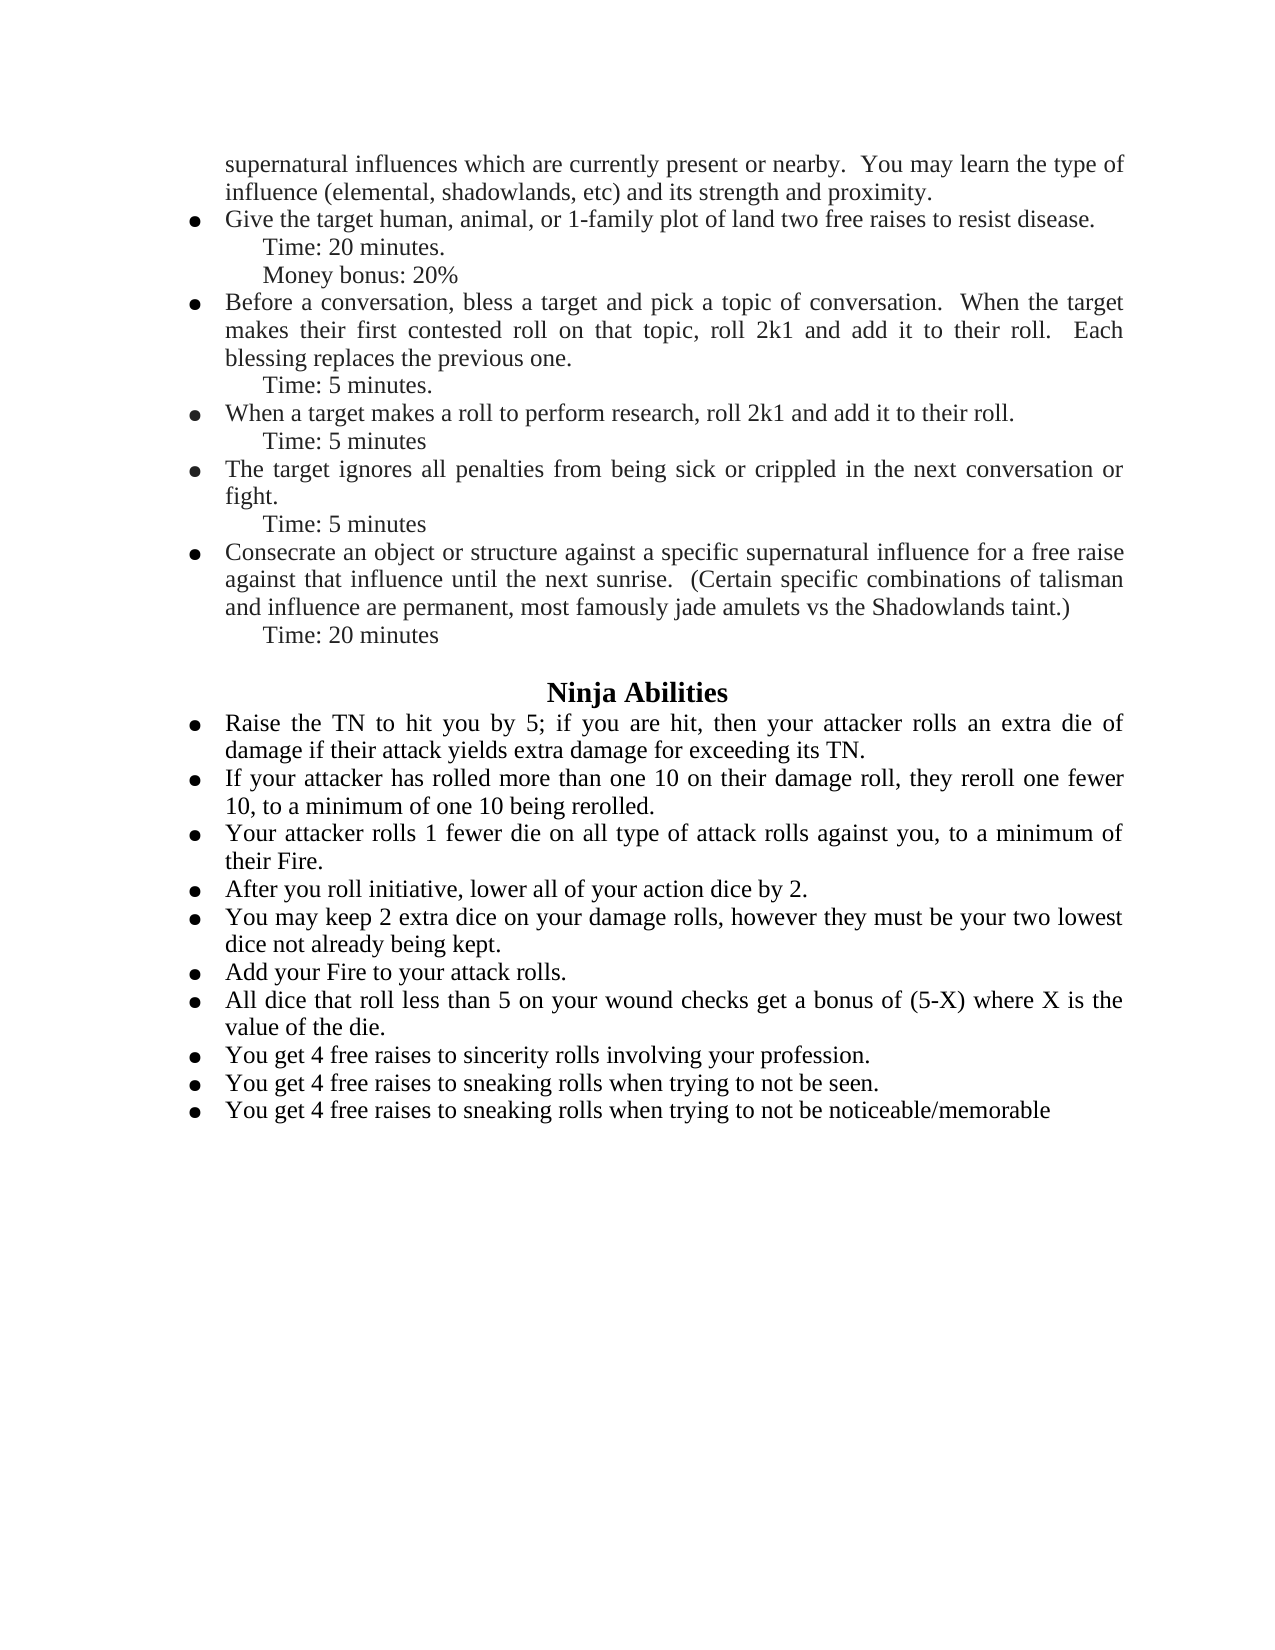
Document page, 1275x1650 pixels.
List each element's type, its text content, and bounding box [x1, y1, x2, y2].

list Time: 20 minutes. [225, 233, 1125, 261]
list You may keep 2 extra dice on your damage rolls, however they must be your two lowest dice not already being kept. [187, 903, 1125, 958]
list Before a conversation, bless a target and pick a topic of conversation. When the target makes their first contested roll on that topic, roll 2k1 and add it to their roll. Each blessing replaces the previous one. [187, 288, 1125, 372]
list Raise the TN to hit you by 5; if you are hit, then your attacker rolls an extra die of damage if their attack yields extra damage for exceeding its TN. [187, 709, 1125, 764]
list Time: 20 minutes [225, 621, 1125, 649]
list The target ignores all penalties from being sick or crippled in the next conversation or fight. [187, 455, 1125, 510]
list All dice that roll less than 5 on your wound checks get a bonus of (5-X) where X is the value of the die. [187, 986, 1125, 1041]
list Add your Fire to your attack rolls. [187, 958, 1125, 986]
list After you roll initiative, lower all of your action dice by 2. [187, 875, 1125, 903]
list Time: 5 minutes. [225, 372, 1125, 399]
list supernatural influences which are currently present or nearby. You may learn the type of influence (elemental, shadowlands, etc) and its strength and proximity. [187, 150, 1125, 205]
list You get 4 free raises to sincerity rolls involving your profession. [187, 1041, 1125, 1069]
text Ninja Abilities [150, 676, 1125, 709]
list Give the target human, animal, or 1-family plot of land two free raises to resist disease. [187, 205, 1125, 233]
list If your attacker has rolled more than one 10 on their damage roll, they reroll one fewer 10, to a minimum of one 10 being rerolled. [187, 764, 1125, 819]
list Your attacker rolls 1 fewer die on all type of attack rolls against you, to a minimum of their Fire. [187, 819, 1125, 875]
list You get 4 free raises to sneaking rolls when trying to not be seen. [187, 1069, 1125, 1097]
list Money bonus: 20% [225, 261, 1125, 288]
list Time: 5 minutes [225, 510, 1125, 538]
list You get 4 free raises to sneaking rolls when trying to not be noticeable/memorable [187, 1097, 1125, 1124]
list Consecrate an object or structure against a specific supernatural influence for a free raise against that influence until the next sunrise. (Certain specific combinations of talisman and influence are permanent, most famously jade amulets vs the Shadowlands taint.) [187, 538, 1125, 621]
list Time: 5 minutes [225, 427, 1125, 455]
list When a target makes a roll to perform research, roll 2k1 and add it to their roll. [187, 399, 1125, 427]
